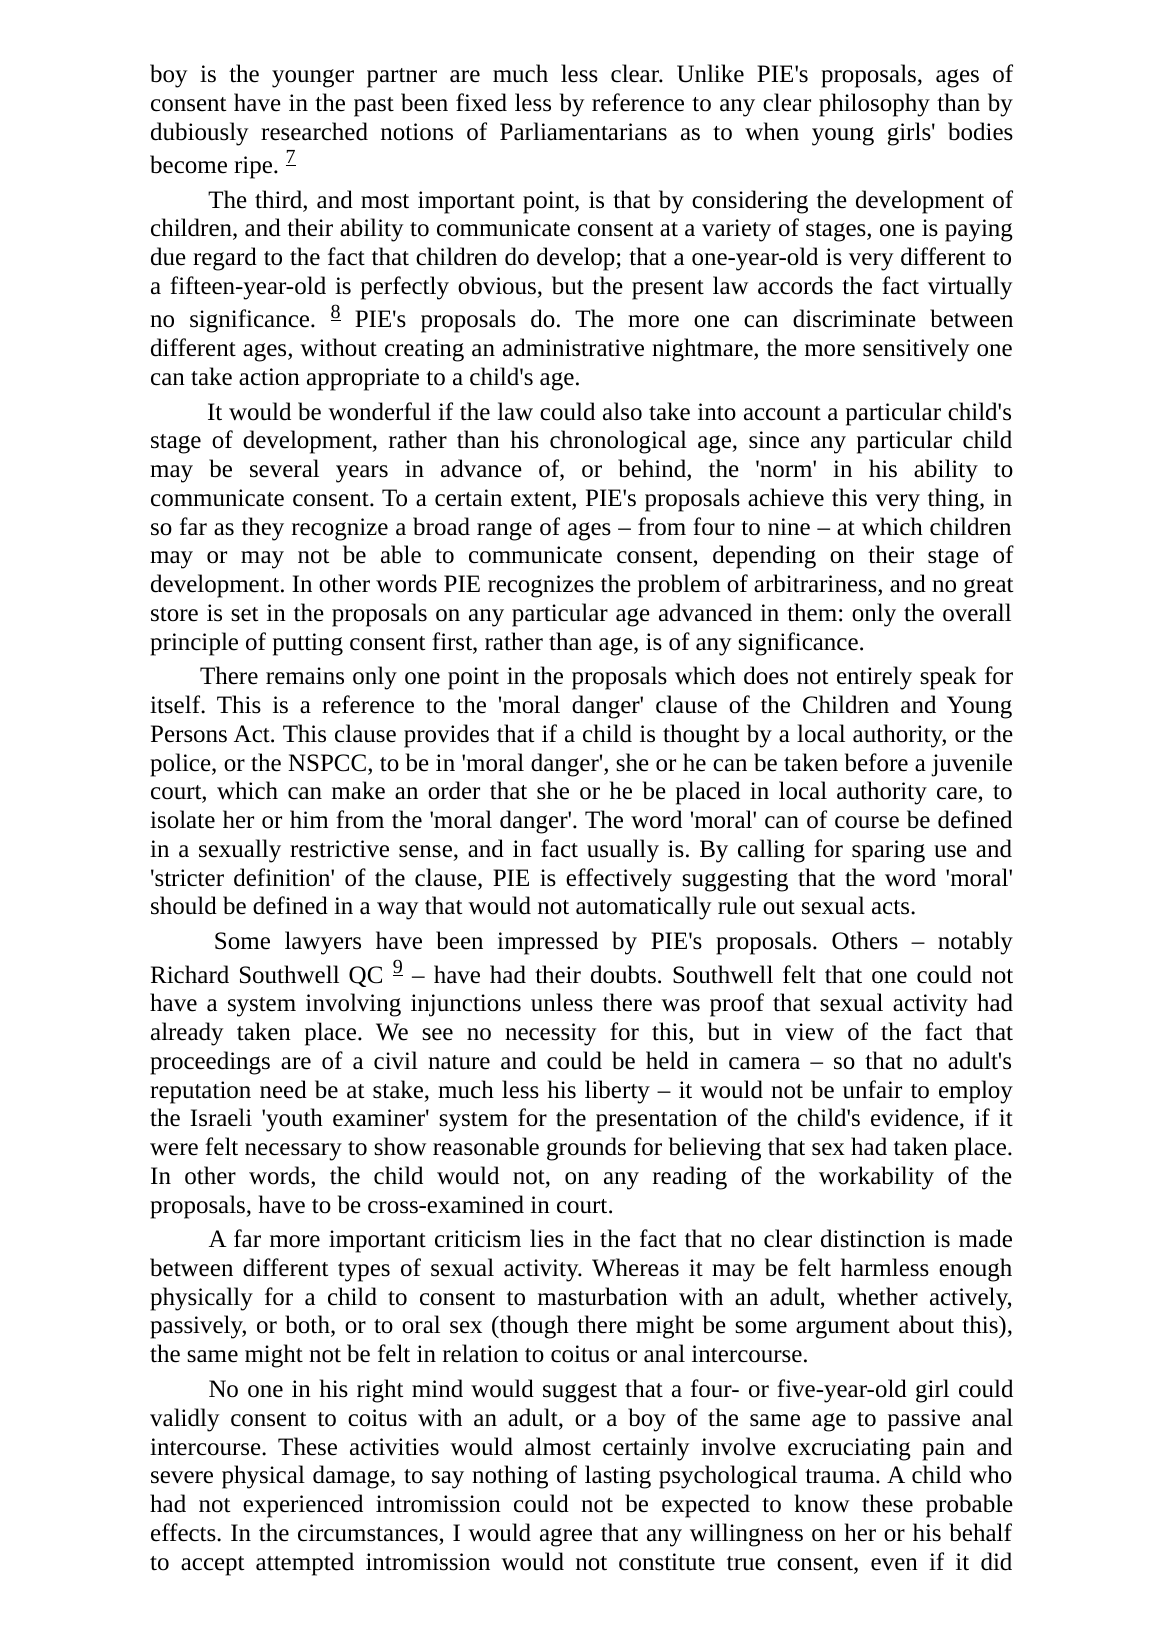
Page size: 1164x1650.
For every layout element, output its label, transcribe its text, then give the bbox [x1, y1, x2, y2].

text No one in his right mind would suggest that a four- or five-year-old girl could validly consent to coitus with an adult, or a boy of the same age to passive anal intercourse. These activities would almost certainly involve excruciating pain and severe physical damage, to say nothing of lasting psychological trauma. A child who had not experienced intromission could not be expected to know these probable effects. In the circumstances, I would agree that any willingness on her or his behalf to accept attempted intromission would not constitute true consent, even if it did [150, 1374, 1014, 1575]
text There remains only one point in the proposals which does not entirely speak for itself. This is a reference to the 'moral danger' clause of the Children and Young Persons Act. This clause provides that if a child is thought by a local authority, or the police, or the NSPCC, to be in 'moral danger', she or he can be taken before a juvenile court, which can make an order that she or he be placed in local authority care, to isolate her or him from the 'moral danger'. The word 'moral' can of course be defined in a sexually restrictive sense, and in fact usually is. By calling for sparing use and 'stricter definition' of the clause, PIE is effectively suggesting that the word 'moral' should be defined in a way that would not automatically rule out sexual acts. [150, 661, 1014, 920]
text A far more important criticism lies in the fact that no clear distinction is made between different types of sexual activity. Whereas it may be felt harmless enough physically for a child to consent to masturbation with an adult, whether actively, passively, or both, or to oral sex (though there might be some argument about this), the same might not be felt in relation to coitus or anal intercourse. [150, 1224, 1014, 1368]
text boy is the younger partner are much less clear. Unlike PIE's proposals, ages of consent have in the past been fixed less by reference to any clear philosophy than by dubiously researched notions of Parliamentarians as to when young girls' bodies become ripe. 7 [150, 59, 1014, 179]
text The third, and most important point, is that by considering the development of children, and their ability to communicate consent at a variety of stages, one is paying due regard to the fact that children do develop; that a one-year-old is very different to a fifteen-year-old is perfectly obvious, but the present law accords the fact virtually no significance. 8 PIE's proposals do. The more one can discriminate between different ages, without creating an administrative nightmare, the more sensitively one can take action appropriate to a child's age. [150, 185, 1014, 391]
text It would be wonderful if the law could also take into account a particular child's stage of development, rather than his chronological age, since any particular child may be several years in advance of, or behind, the 'norm' in his ability to communicate consent. To a certain extent, PIE's proposals achieve this very thing, in so far as they recognize a broad range of ages – from four to nine – at which children may or may not be able to communicate consent, depending on their stage of development. In other words PIE recognizes the problem of arbitrariness, and no great store is set in the proposals on any particular age advanced in them: only the overall principle of putting consent first, rather than age, is of any significance. [150, 397, 1014, 656]
text Some lawyers have been impressed by PIE's proposals. Others – notably Richard Southwell QC 9 – have had their doubts. Southwell felt that one could not have a system involving injunctions unless there was proof that sexual activity had already taken place. We see no necessity for this, but in view of the fact that proceedings are of a civil nature and could be held in camera – so that no adult's reputation need be at stake, much less his liberty – it would not be unfair to employ the Israeli 'youth examiner' system for the presentation of the child's evidence, if it were felt necessary to show reasonable grounds for believing that sex had taken place. In other words, the child would not, on any reading of the workability of the proposals, have to be cross-examined in court. [150, 926, 1014, 1218]
